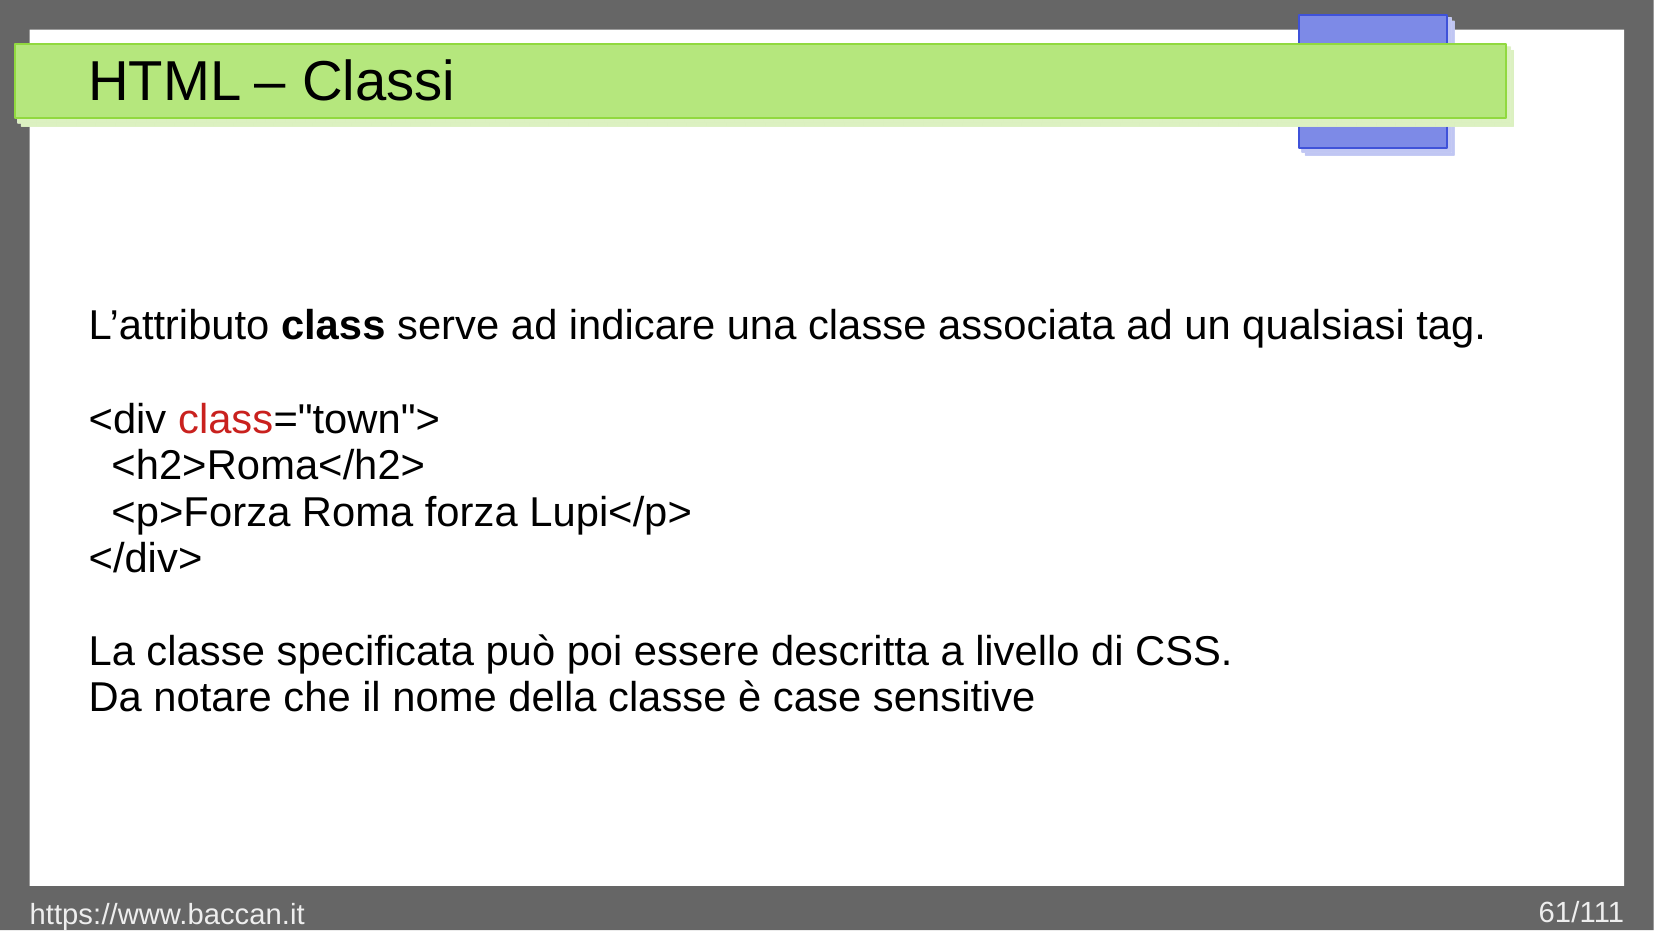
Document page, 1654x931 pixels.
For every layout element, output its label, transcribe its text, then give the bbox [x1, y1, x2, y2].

title HTML – Classi [88, 44, 1506, 119]
text_box L’attributo class serve ad indicare una classe associata ad un qualsiasi tag. <div class="town"> <h2>Roma</h2> <p>Forza Roma forza Lupi</p> </div> La classe specificata può poi essere descritta a livello di CSS. Da notare che il nome della classe è case sensitive [88, 147, 1565, 876]
